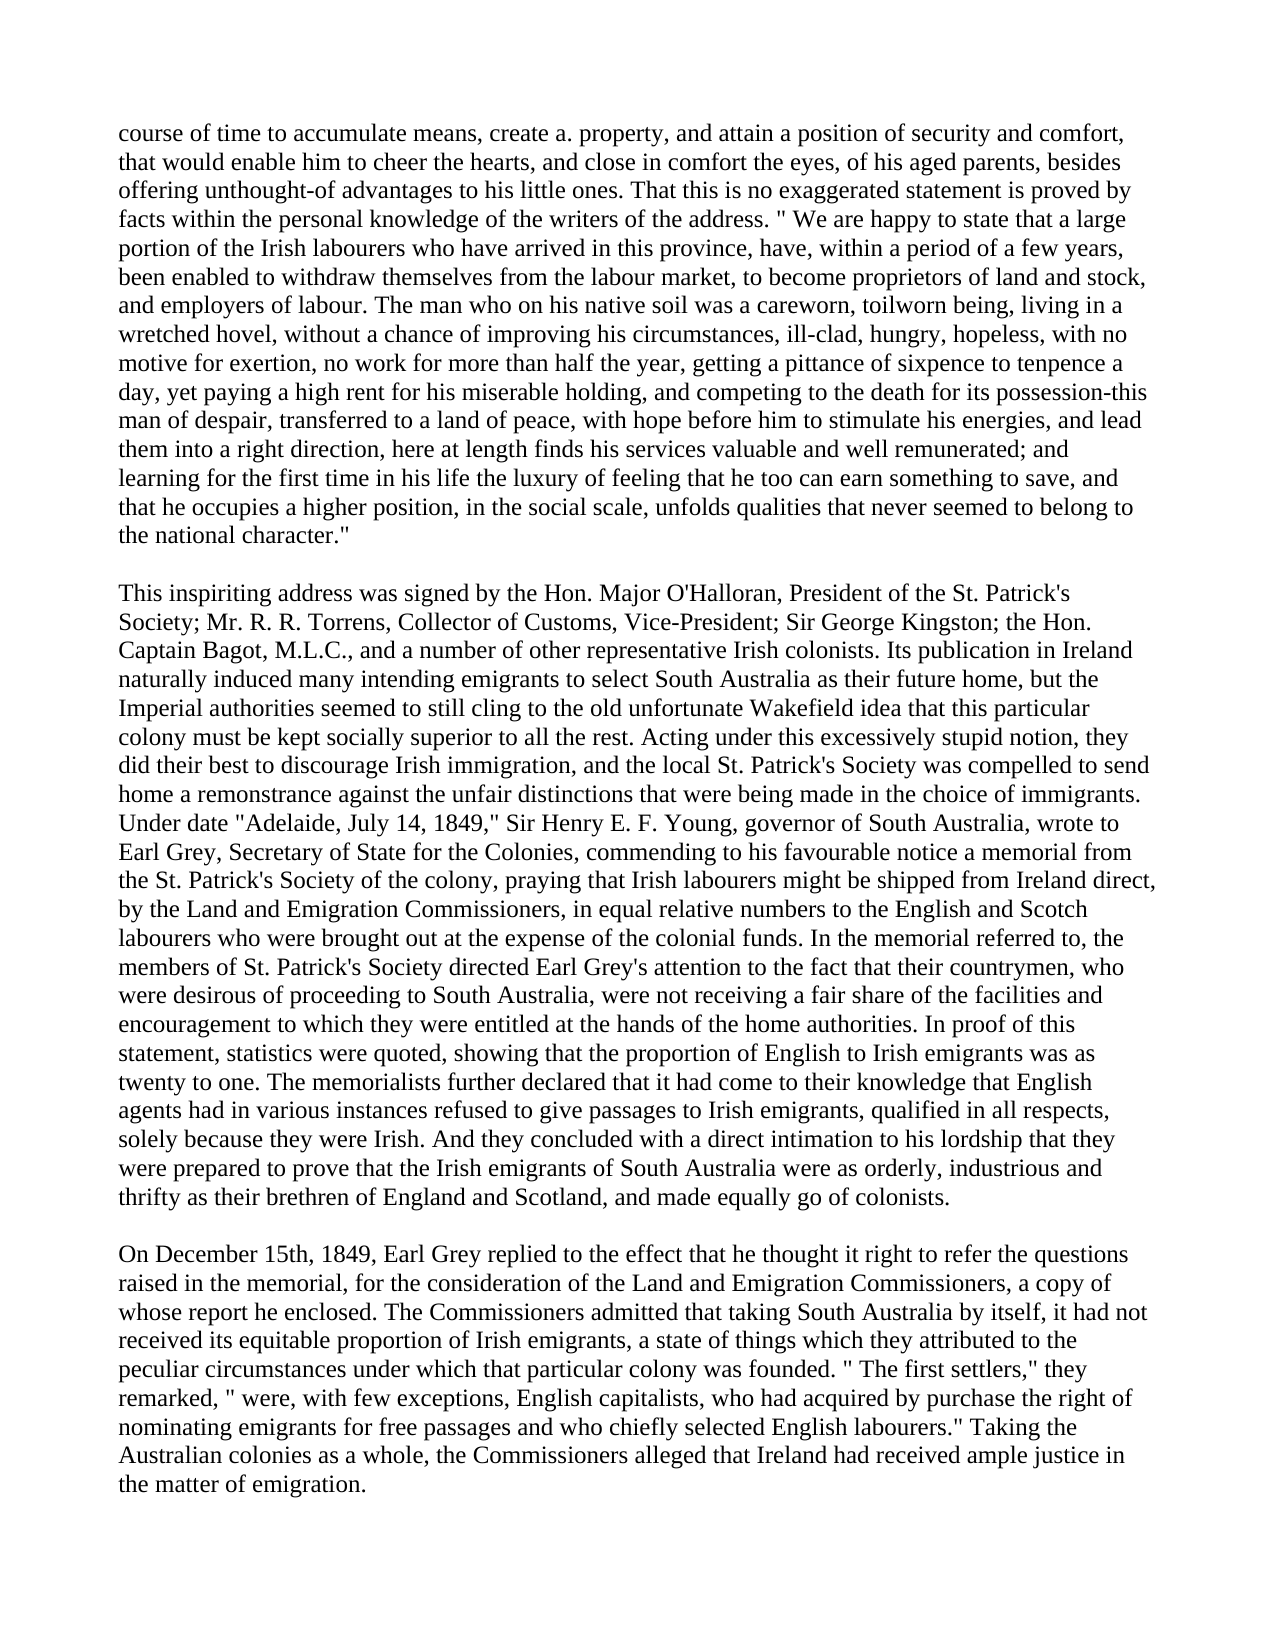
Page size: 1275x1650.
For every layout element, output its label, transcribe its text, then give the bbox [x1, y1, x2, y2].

text course of time to accumulate means, create a. property, and attain a position of security and comfort, that would enable him to cheer the hearts, and close in comfort the eyes, of his aged parents, besides offering unthought-of advantages to his little ones. That this is no exaggerated statement is proved by facts within the personal knowledge of the writers of the address. " We are happy to state that a large portion of the Irish labourers who have arrived in this province, have, within a period of a few years, been enabled to withdraw themselves from the labour market, to become proprietors of land and stock, and employers of labour. The man who on his native soil was a careworn, toilworn being, living in a wretched hovel, without a chance of improving his circumstances, ill-clad, hungry, hopeless, with no motive for exertion, no work for more than half the year, getting a pittance of sixpence to tenpence a day, yet paying a high rent for his miserable holding, and competing to the death for its possession-this man of despair, transferred to a land of peace, with hope before him to stimulate his energies, and lead them into a right direction, here at length finds his services valuable and well remunerated; and learning for the first time in his life the luxury of feeling that he too can earn something to save, and that he occupies a higher position, in the social scale, unfolds qualities that never seemed to belong to the national character." [118, 118, 1157, 549]
text This inspiriting address was signed by the Hon. Major O'Halloran, President of the St. Patrick's Society; Mr. R. R. Torrens, Collector of Customs, Vice-President; Sir George Kingston; the Hon. Captain Bagot, M.L.C., and a number of other representative Irish colonists. Its publication in Ireland naturally induced many intending emigrants to select South Australia as their future home, but the Imperial authorities seemed to still cling to the old unfortunate Wakefield idea that this particular colony must be kept socially superior to all the rest. Acting under this excessively stupid notion, they did their best to discourage Irish immigration, and the local St. Patrick's Society was compelled to send home a remonstrance against the unfair distinctions that were being made in the choice of immigrants. Under date "Adelaide, July 14, 1849," Sir Henry E. F. Young, governor of South Australia, wrote to Earl Grey, Secretary of State for the Colonies, commending to his favourable notice a memorial from the St. Patrick's Society of the colony, praying that Irish labourers might be shipped from Ireland direct, by the Land and Emigration Commissioners, in equal relative numbers to the English and Scotch labourers who were brought out at the expense of the colonial funds. In the memorial referred to, the members of St. Patrick's Society directed Earl Grey's attention to the fact that their countrymen, who were desirous of proceeding to South Australia, were not receiving a fair share of the facilities and encouragement to which they were entitled at the hands of the home authorities. In proof of this statement, statistics were quoted, showing that the proportion of English to Irish emigrants was as twenty to one. The memorialists further declared that it had come to their knowledge that English agents had in various instances refused to give passages to Irish emigrants, qualified in all respects, solely because they were Irish. And they concluded with a direct intimation to his lordship that they were prepared to prove that the Irish emigrants of South Australia were as orderly, industrious and thrifty as their brethren of England and Scotland, and made equally go of colonists. [118, 578, 1157, 1211]
text On December 15th, 1849, Earl Grey replied to the effect that he thought it right to refer the questions raised in the memorial, for the consideration of the Land and Emigration Commissioners, a copy of whose report he enclosed. The Commissioners admitted that taking South Australia by itself, it had not received its equitable proportion of Irish emigrants, a state of things which they attributed to the peculiar circumstances under which that particular colony was founded. " The first settlers," they remarked, " were, with few exceptions, English capitalists, who had acquired by purchase the right of nominating emigrants for free passages and who chiefly selected English labourers." Taking the Australian colonies as a whole, the Commissioners alleged that Ireland had received ample justice in the matter of emigration. [118, 1239, 1157, 1498]
